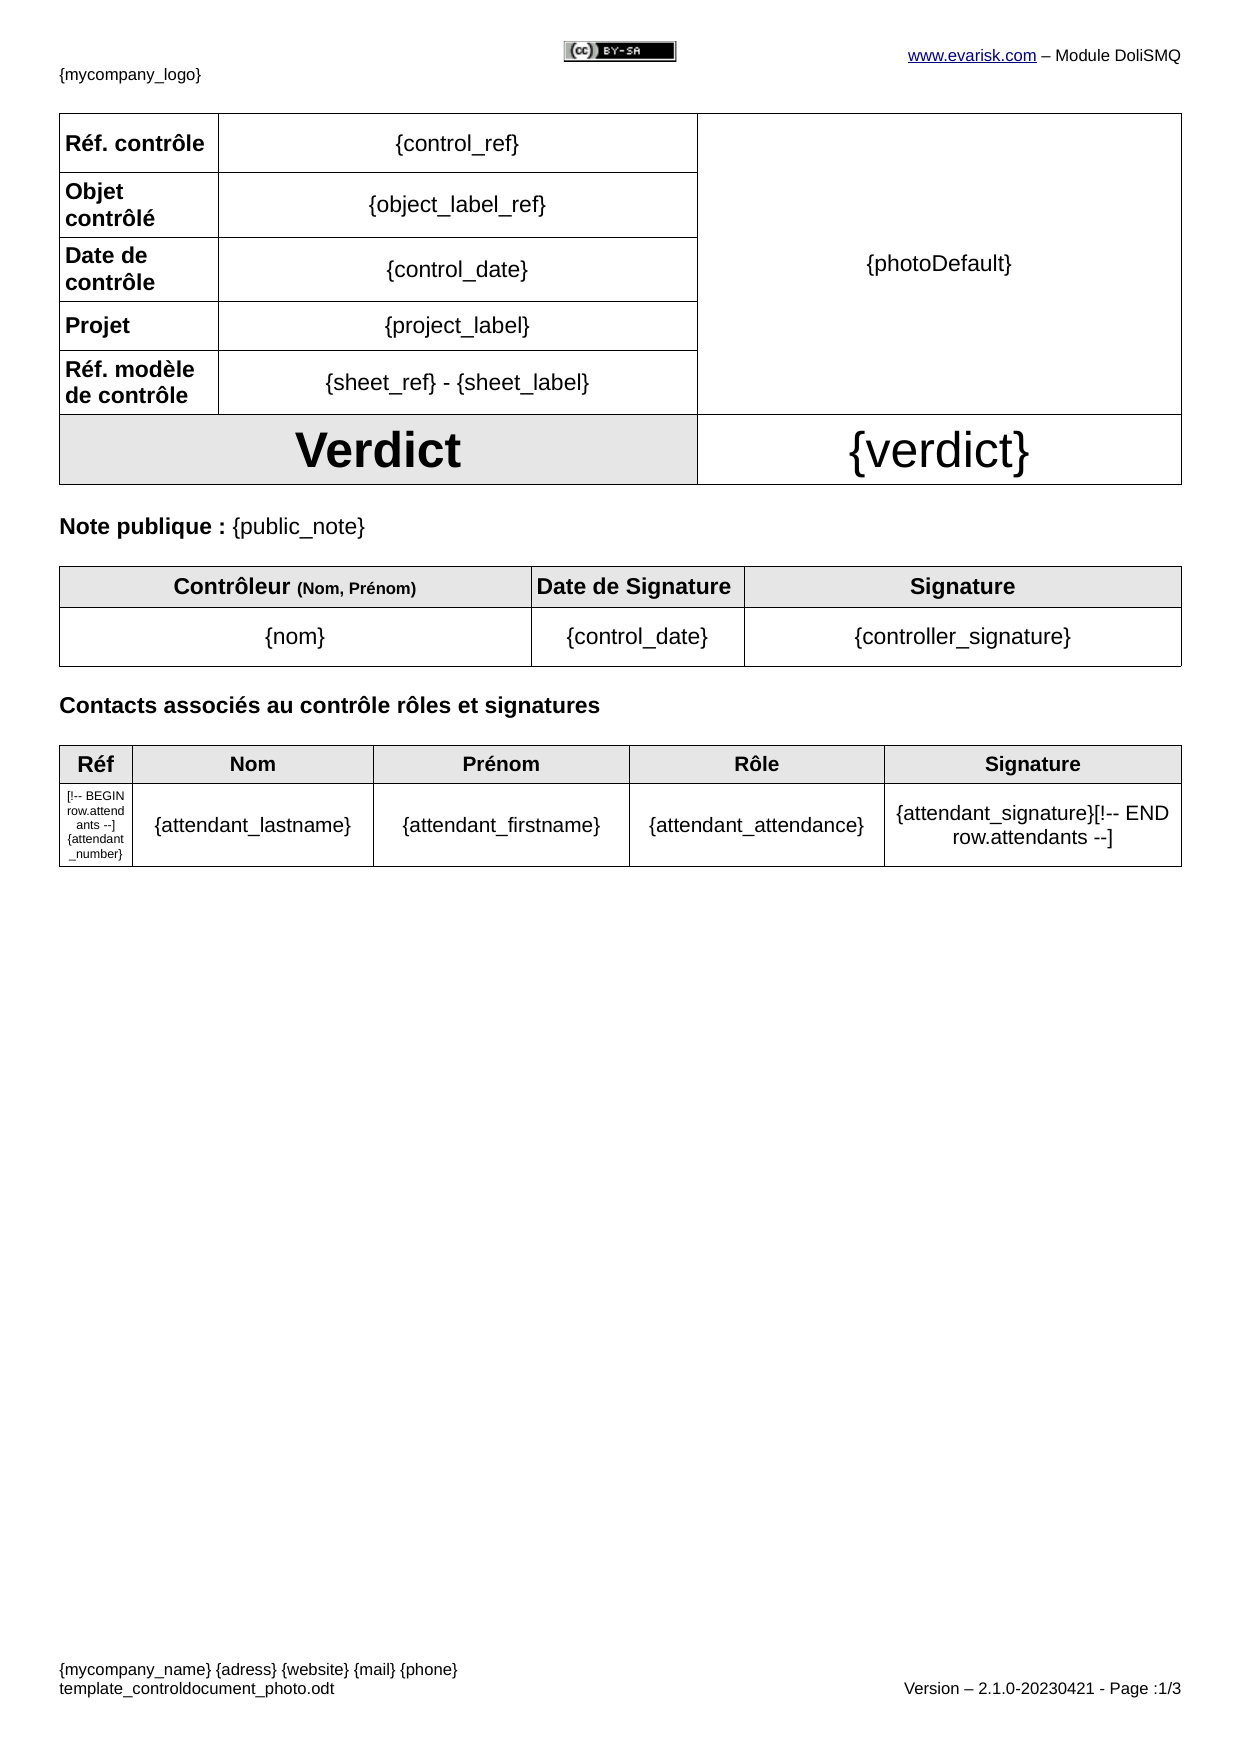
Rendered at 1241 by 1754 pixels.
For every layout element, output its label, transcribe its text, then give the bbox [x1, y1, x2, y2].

table_header Date de Signature [532, 567, 744, 607]
text Note publique : {public_note} [59, 513, 1181, 539]
picture [563, 41, 677, 62]
table_cell {attendant_signature}[!-- END row.attendants --] [885, 784, 1181, 866]
table_cell Réf. modèle de contrôle [60, 351, 218, 414]
table_cell Verdict [60, 415, 697, 484]
table_header Nom [133, 746, 373, 783]
table_cell {verdict} [698, 415, 1181, 484]
table_header Signature [885, 746, 1181, 783]
table_cell Date de contrôle [60, 238, 218, 301]
table_cell {attendant_attendance} [630, 784, 884, 866]
table_header Rôle [630, 746, 884, 783]
table_cell [!-- BEGIN row.attendants --]{attendant_number} [60, 784, 132, 866]
table_cell {control_date} [532, 608, 744, 666]
table_cell {sheet_ref} - {sheet_label} [219, 351, 697, 414]
table_cell {control_date} [219, 238, 697, 301]
table_cell {object_label_ref} [219, 173, 697, 237]
table_cell Objet contrôlé [60, 173, 218, 237]
table_cell Projet [60, 302, 218, 350]
table_header Contrôleur (Nom, Prénom) [60, 567, 531, 607]
table_cell {controller_signature} [745, 608, 1181, 666]
table_header Signature [745, 567, 1181, 607]
table_cell {attendant_firstname} [374, 784, 629, 866]
table_cell {project_label} [219, 302, 697, 350]
table_header {photoDefault} [698, 114, 1181, 414]
table_header Réf [60, 746, 132, 783]
table_header Réf. contrôle [60, 114, 218, 172]
table_header Prénom [374, 746, 629, 783]
table_cell {nom} [60, 608, 531, 666]
table_cell {attendant_lastname} [133, 784, 373, 866]
text Contacts associés au contrôle rôles et signatures [59, 692, 1181, 719]
table_header {control_ref} [219, 114, 697, 172]
